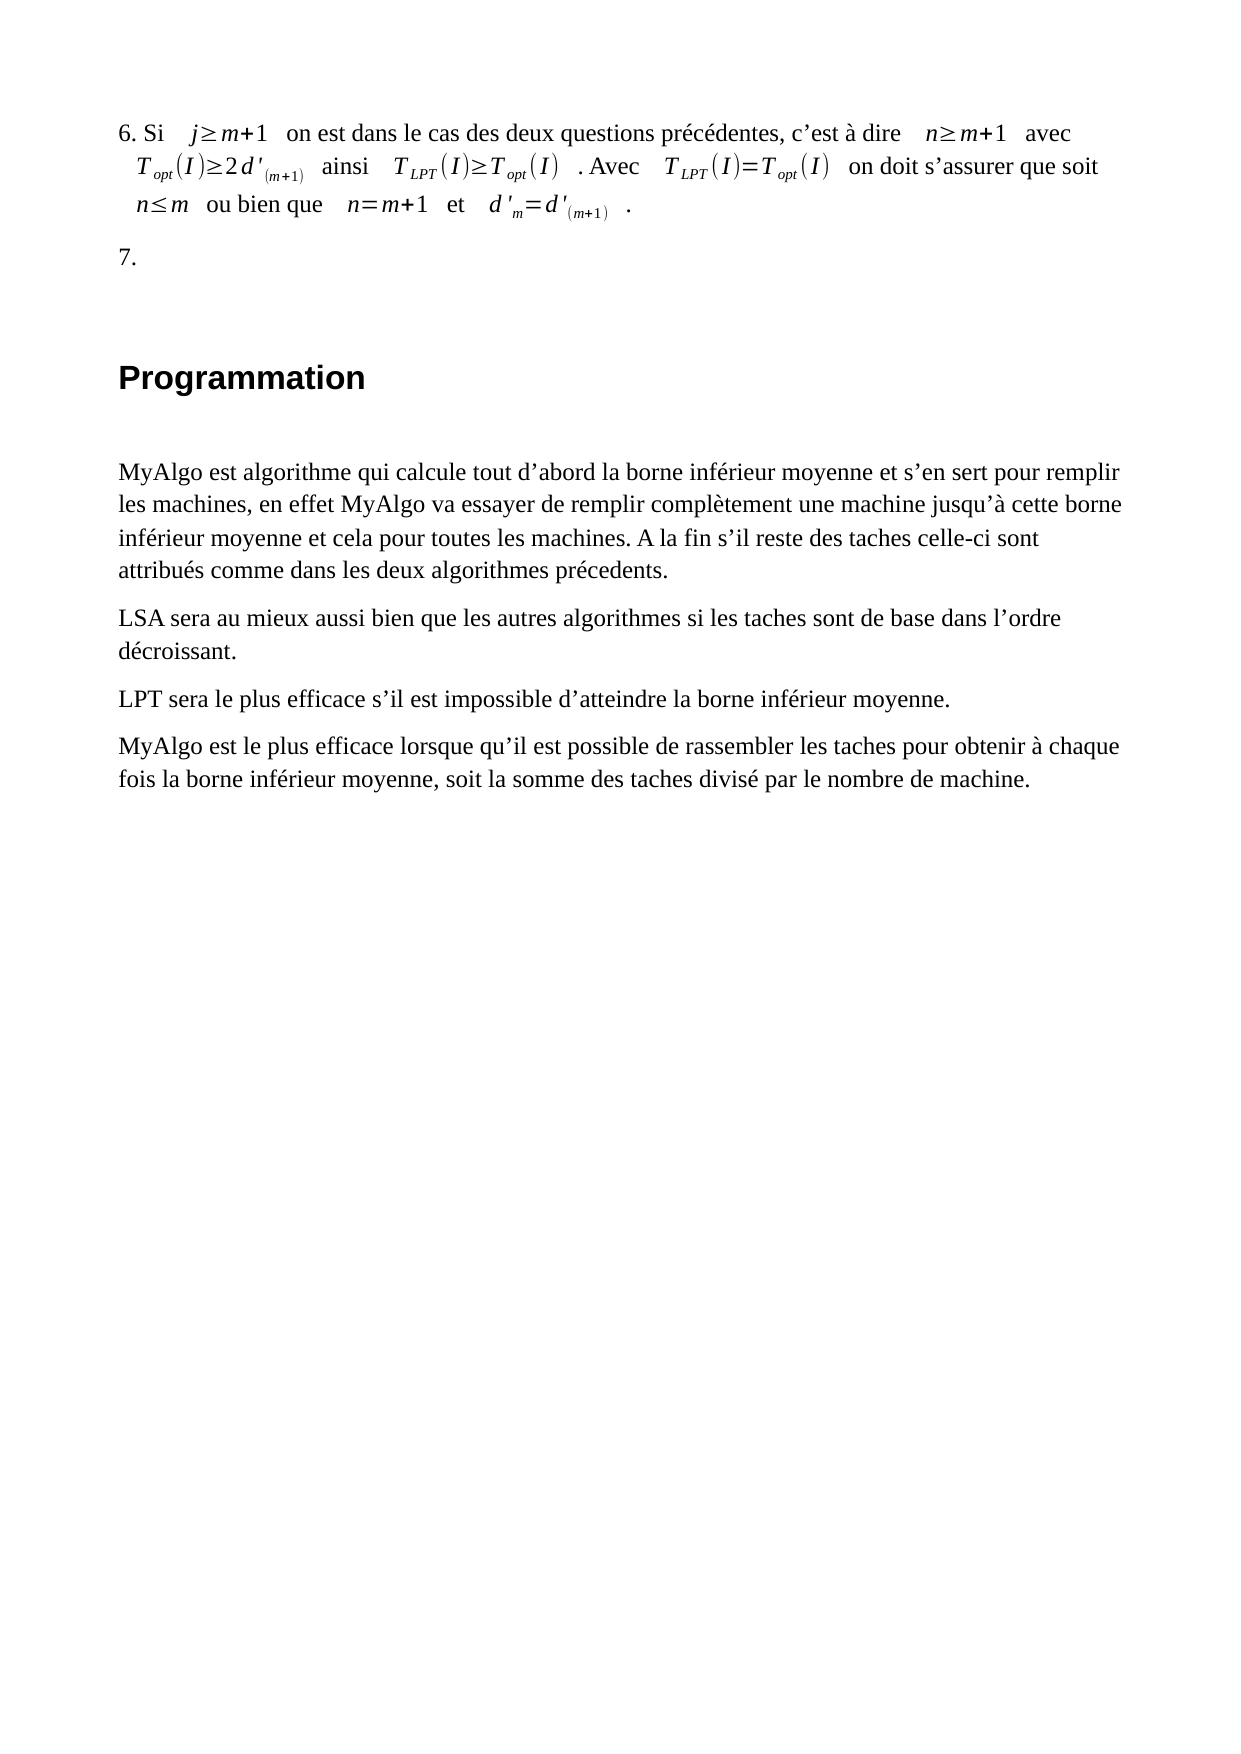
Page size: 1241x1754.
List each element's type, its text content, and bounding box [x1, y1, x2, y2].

text MyAlgo est le plus efficace lorsque qu’il est possible de rassembler les taches pour obtenir à chaque fois la borne inférieur moyenne, soit la somme des taches divisé par le nombre de machine. [118, 731, 1122, 793]
text 7. [118, 242, 1122, 271]
text LPT sera le plus efficace s’il est impossible d’atteindre la borne inférieur moyenne. [118, 684, 1122, 713]
subtitle Programmation [118, 358, 1122, 396]
text MyAlgo est algorithme qui calcule tout d’abord la borne inférieur moyenne et s’en sert pour remplir les machines, en effet MyAlgo va essayer de remplir complètement une machine jusqu’à cette borne inférieur moyenne et cela pour toutes les machines. A la fin s’il reste des taches celle-ci sont attribués comme dans les deux algorithmes précedents. [118, 457, 1122, 584]
text 6. Si on est dans le cas des deux questions précédentes, c’est à dire avec ainsi . Avec on doit s’assurer que soit ou bien que et . [118, 118, 1122, 223]
text LSA sera au mieux aussi bien que les autres algorithmes si les taches sont de base dans l’ordre décroissant. [118, 603, 1122, 665]
